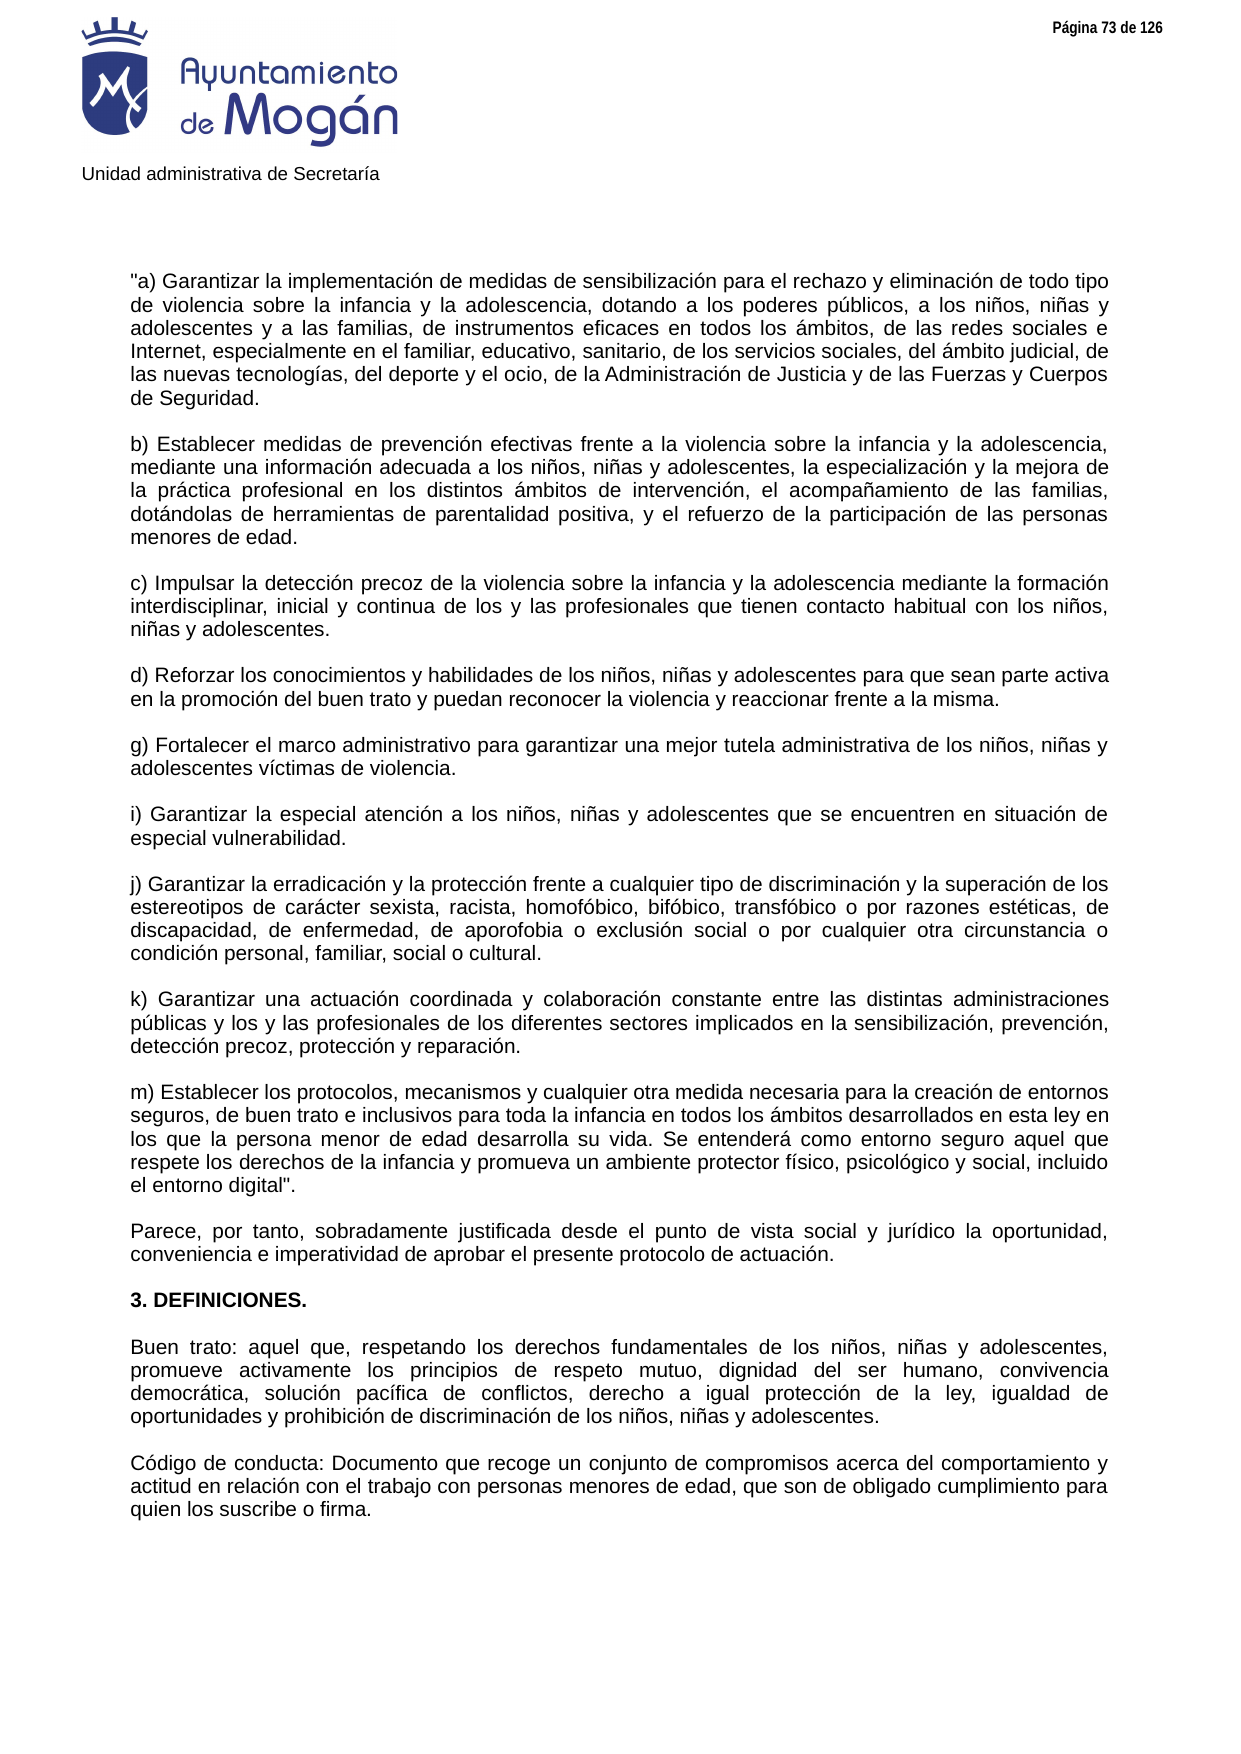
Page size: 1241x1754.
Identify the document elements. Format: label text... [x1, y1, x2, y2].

text k) Garantizar una actuación coordinada y colaboración constante entre las distintas administraciones públicas y los y las profesionales de los diferentes sectores implicados en la sensibilización, prevención, detección precoz, protección y reparación. [130, 988, 1110, 1058]
text i) Garantizar la especial atención a los niños, niñas y adolescentes que se encuentren en situación de especial vulnerabilidad. [130, 803, 1110, 849]
text 3. DEFINICIONES. [130, 1289, 1110, 1312]
text "a) Garantizar la implementación de medidas de sensibilización para el rechazo y eliminación de todo tipo de violencia sobre la infancia y la adolescencia, dotando a los poderes públicos, a los niños, niñas y adolescentes y a las familias, de instrumentos eficaces en todos los ámbitos, de las redes sociales e Internet, especialmente en el familiar, educativo, sanitario, de los servicios sociales, del ámbito judicial, de las nuevas tecnologías, del deporte y el ocio, de la Administración de Justicia y de las Fuerzas y Cuerpos de Seguridad. [130, 270, 1110, 409]
text g) Fortalecer el marco administrativo para garantizar una mejor tutela administrativa de los niños, niñas y adolescentes víctimas de violencia. [130, 733, 1110, 780]
text j) Garantizar la erradicación y la protección frente a cualquier tipo de discriminación y la superación de los estereotipos de carácter sexista, racista, homofóbico, bifóbico, transfóbico o por razones estéticas, de discapacidad, de enfermedad, de aporofobia o exclusión social o por cualquier otra circunstancia o condición personal, familiar, social o cultural. [130, 872, 1110, 965]
picture [81, 17, 398, 153]
text Parece, por tanto, sobradamente justificada desde el punto de vista social y jurídico la oportunidad, conveniencia e imperatividad de aprobar el presente protocolo de actuación. [130, 1220, 1110, 1266]
text b) Establecer medidas de prevención efectivas frente a la violencia sobre la infancia y la adolescencia, mediante una información adecuada a los niños, niñas y adolescentes, la especialización y la mejora de la práctica profesional en los distintos ámbitos de intervención, el acompañamiento de las familias, dotándolas de herramientas de parentalidad positiva, y el refuerzo de la participación de las personas menores de edad. [130, 432, 1110, 548]
text c) Impulsar la detección precoz de la violencia sobre la infancia y la adolescencia mediante la formación interdisciplinar, inicial y continua de los y las profesionales que tienen contacto habitual con los niños, niñas y adolescentes. [130, 571, 1110, 641]
text Buen trato: aquel que, respetando los derechos fundamentales de los niños, niñas y adolescentes, promueve activamente los principios de respeto mutuo, dignidad del ser humano, convivencia democrática, solución pacífica de conflictos, derecho a igual protección de la ley, igualdad de oportunidades y prohibición de discriminación de los niños, niñas y adolescentes. [130, 1335, 1110, 1428]
text m) Establecer los protocolos, mecanismos y cualquier otra medida necesaria para la creación de entornos seguros, de buen trato e inclusivos para toda la infancia en todos los ámbitos desarrollados en esta ley en los que la persona menor de edad desarrolla su vida. Se entenderá como entorno seguro aquel que respete los derechos de la infancia y promueva un ambiente protector físico, psicológico y social, incluido el entorno digital". [130, 1081, 1110, 1197]
text d) Reforzar los conocimientos y habilidades de los niños, niñas y adolescentes para que sean parte activa en la promoción del buen trato y puedan reconocer la violencia y reaccionar frente a la misma. [130, 664, 1110, 711]
text Código de conducta: Documento que recoge un conjunto de compromisos acerca del comportamiento y actitud en relación con el trabajo con personas menores de edad, que son de obligado cumplimiento para quien los suscribe o firma. [130, 1451, 1110, 1521]
